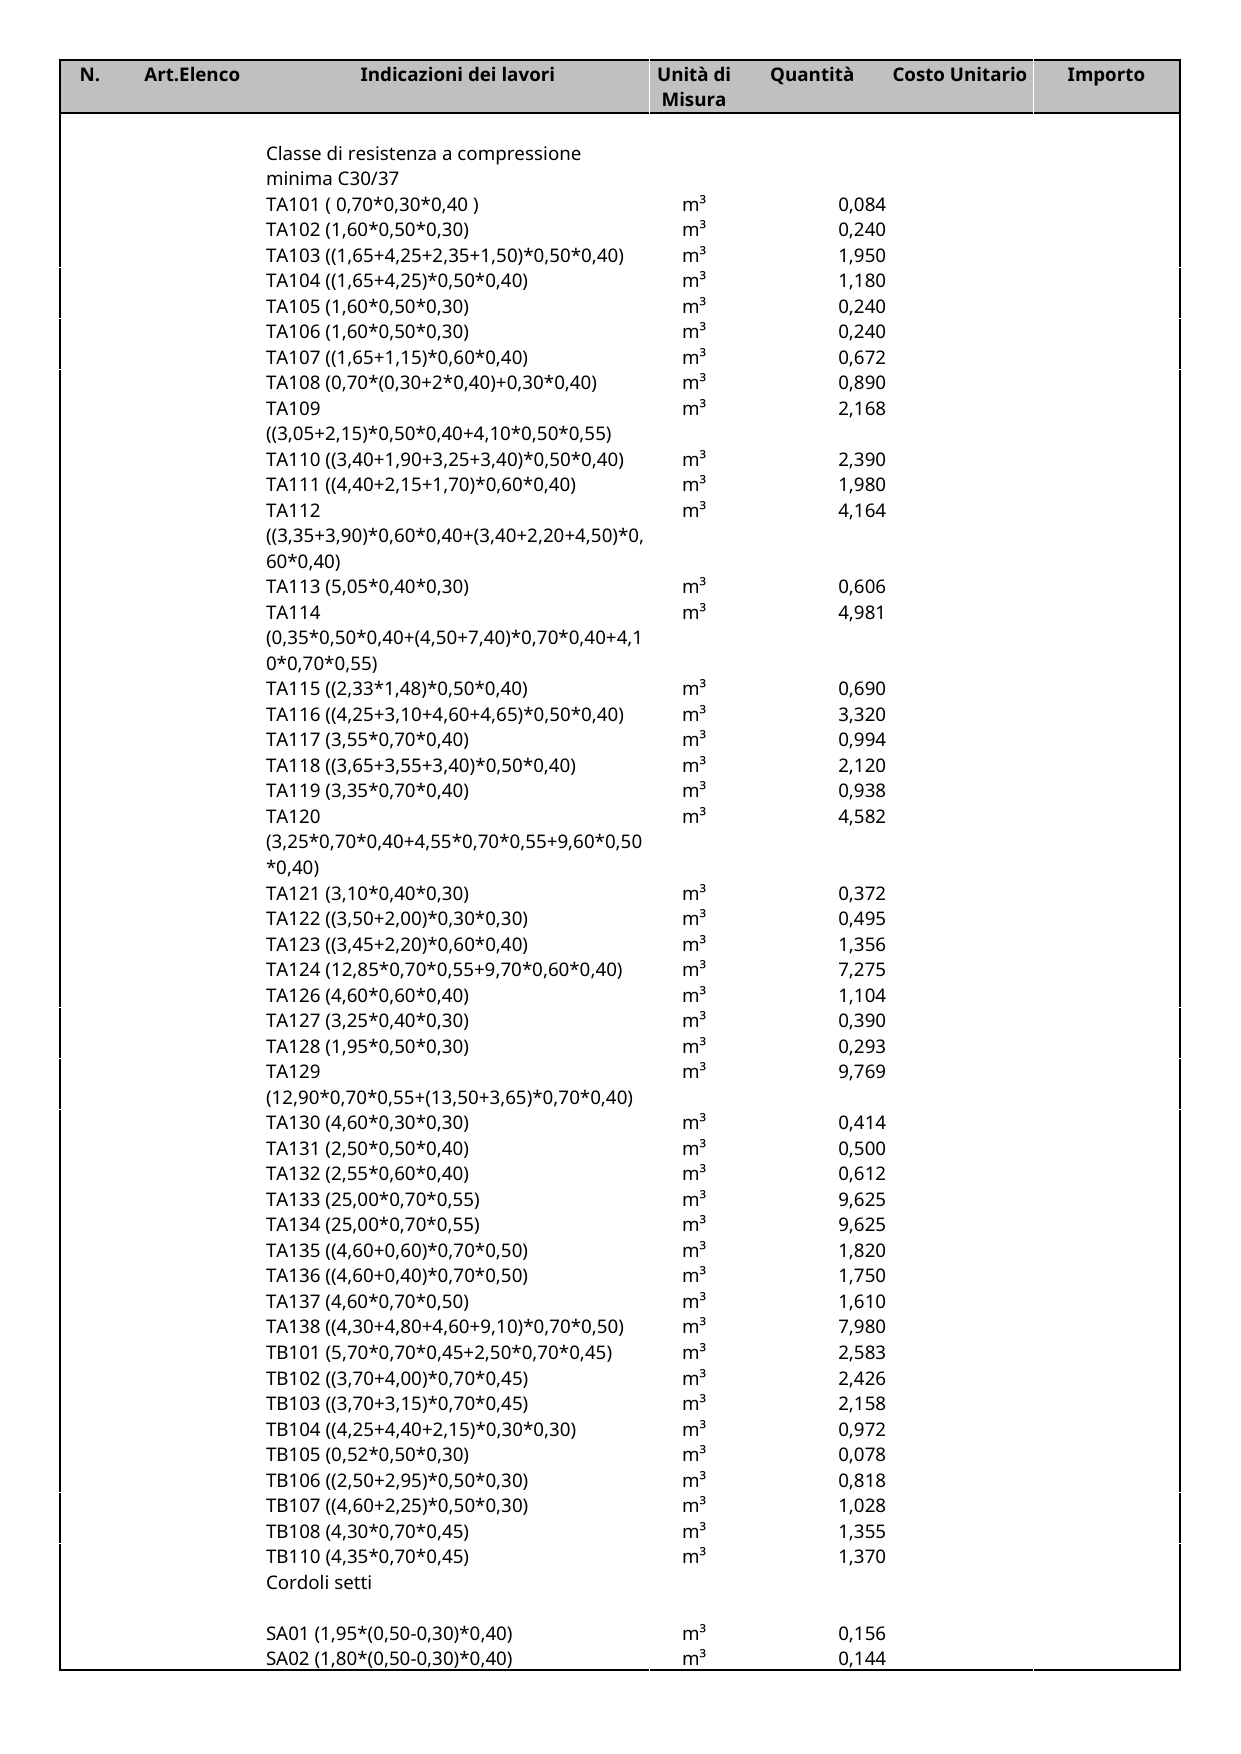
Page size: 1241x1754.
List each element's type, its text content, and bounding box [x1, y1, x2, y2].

table_cell [1034, 1569, 1179, 1620]
table_cell [886, 293, 1033, 318]
table_cell 1,180 [738, 268, 886, 293]
table_cell [61, 1365, 118, 1390]
table_cell [118, 1467, 266, 1492]
table_cell m³ [650, 1237, 738, 1263]
table_cell TB104 ((4,25+4,40+2,15)*0,30*0,30) [266, 1416, 649, 1441]
table_cell TA114 (0,35*0,50*0,40+(4,50+7,40)*0,70*0,40+4,10*0,70*0,55) [266, 599, 649, 676]
table_cell TA109 ((3,05+2,15)*0,50*0,40+4,10*0,50*0,55) [266, 395, 649, 446]
table_cell [886, 319, 1033, 344]
table_cell [1034, 1263, 1179, 1288]
table_cell 7,275 [738, 956, 886, 982]
table_cell TA107 ((1,65+1,15)*0,60*0,40) [266, 344, 649, 369]
table_cell [1034, 242, 1179, 267]
table_cell [118, 905, 266, 931]
table_cell [1034, 982, 1179, 1007]
table_cell TA115 ((2,33*1,48)*0,50*0,40) [266, 676, 649, 701]
table_cell m³ [650, 982, 738, 1007]
table_cell [1034, 140, 1179, 191]
table_cell [886, 472, 1033, 497]
table_cell m³ [650, 1161, 738, 1186]
table_cell [1034, 1212, 1179, 1237]
table_cell [118, 1390, 266, 1416]
table_cell [61, 1493, 118, 1518]
table_cell [61, 344, 118, 369]
table_cell [886, 982, 1033, 1007]
table_cell [118, 1620, 266, 1646]
table_cell 2,426 [738, 1365, 886, 1390]
table_cell 0,818 [738, 1467, 886, 1492]
table_cell [118, 1646, 266, 1669]
table_cell [1034, 574, 1179, 599]
table_cell [886, 1416, 1033, 1441]
table_cell [61, 395, 118, 446]
table_cell TB102 ((3,70+4,00)*0,70*0,45) [266, 1365, 649, 1390]
table_cell 4,164 [738, 497, 886, 574]
table_cell [61, 319, 118, 344]
table_cell TB105 (0,52*0,50*0,30) [266, 1441, 649, 1467]
table_cell [61, 114, 118, 140]
table_cell [118, 778, 266, 803]
table_header Importo [1034, 61, 1179, 112]
table_cell [1034, 1518, 1179, 1543]
table_cell m³ [650, 1008, 738, 1033]
table_cell [118, 216, 266, 242]
table_cell [1034, 497, 1179, 574]
table_cell TA116 ((4,25+3,10+4,60+4,65)*0,50*0,40) [266, 701, 649, 727]
table_cell [1034, 293, 1179, 318]
table_cell [650, 1569, 738, 1620]
table_cell 0,690 [738, 676, 886, 701]
table_cell 9,625 [738, 1212, 886, 1237]
table_cell [886, 803, 1033, 880]
table_cell [61, 574, 118, 599]
table_cell [61, 905, 118, 931]
table_cell [61, 1135, 118, 1161]
table_cell [61, 293, 118, 318]
table_cell [61, 778, 118, 803]
table_cell 0,612 [738, 1161, 886, 1186]
table_cell 0,890 [738, 370, 886, 395]
table_cell [118, 1314, 266, 1339]
table_cell m³ [650, 497, 738, 574]
table_cell [118, 1518, 266, 1543]
table_cell [61, 1314, 118, 1339]
table_cell TA110 ((3,40+1,90+3,25+3,40)*0,50*0,40) [266, 446, 649, 472]
table_cell [1034, 956, 1179, 982]
table_cell [886, 1263, 1033, 1288]
table_cell [118, 1135, 266, 1161]
table_cell [118, 931, 266, 956]
table_cell [886, 880, 1033, 905]
table_cell m³ [650, 956, 738, 982]
table_cell [1034, 319, 1179, 344]
table_cell SA02 (1,80*(0,50-0,30)*0,40) [266, 1646, 649, 1669]
table_cell [118, 727, 266, 752]
table_cell [61, 472, 118, 497]
table_cell [886, 752, 1033, 778]
table_header Costo Unitario [886, 61, 1033, 112]
table_cell [118, 268, 266, 293]
table_cell 1,820 [738, 1237, 886, 1263]
table_cell TA111 ((4,40+2,15+1,70)*0,60*0,40) [266, 472, 649, 497]
table_cell 2,583 [738, 1339, 886, 1365]
table_cell 2,120 [738, 752, 886, 778]
table_cell [61, 242, 118, 267]
table_cell m³ [650, 1288, 738, 1314]
table_cell [1034, 778, 1179, 803]
table_cell [61, 599, 118, 676]
table_cell [1034, 1441, 1179, 1467]
table_cell 3,320 [738, 701, 886, 727]
table_cell [1034, 1493, 1179, 1518]
table_cell TA137 (4,60*0,70*0,50) [266, 1288, 649, 1314]
table_cell [886, 1365, 1033, 1390]
table_cell TA135 ((4,60+0,60)*0,70*0,50) [266, 1237, 649, 1263]
table_cell m³ [650, 1493, 738, 1518]
table_cell 1,356 [738, 931, 886, 956]
table_cell TA121 (3,10*0,40*0,30) [266, 880, 649, 905]
table_cell [266, 114, 649, 140]
table_cell m³ [650, 1212, 738, 1237]
table_cell [61, 1467, 118, 1492]
table_cell [61, 1441, 118, 1467]
table_cell m³ [650, 1390, 738, 1416]
table_cell [886, 1314, 1033, 1339]
table_cell [1034, 1365, 1179, 1390]
table_cell [61, 727, 118, 752]
table_cell [61, 1212, 118, 1237]
table_cell [118, 140, 266, 191]
table_cell [61, 497, 118, 574]
table_cell [61, 752, 118, 778]
table_cell [886, 1059, 1033, 1109]
table_cell [118, 1365, 266, 1390]
table_cell [886, 1237, 1033, 1263]
table_cell m³ [650, 727, 738, 752]
table_cell [886, 216, 1033, 242]
table_cell m³ [650, 370, 738, 395]
table_cell 0,390 [738, 1008, 886, 1033]
table_cell m³ [650, 242, 738, 267]
table_cell m³ [650, 1135, 738, 1161]
table_cell [886, 956, 1033, 982]
table_cell m³ [650, 268, 738, 293]
table_cell [1034, 114, 1179, 140]
table_cell m³ [650, 344, 738, 369]
table_cell [118, 1416, 266, 1441]
table_cell [1034, 268, 1179, 293]
table_cell [886, 1518, 1033, 1543]
table_cell m³ [650, 293, 738, 318]
table_cell [886, 778, 1033, 803]
table_cell [886, 395, 1033, 446]
table_cell [1034, 472, 1179, 497]
table_cell 0,414 [738, 1110, 886, 1135]
table_cell [886, 599, 1033, 676]
table_cell m³ [650, 1059, 738, 1109]
table_cell TA129 (12,90*0,70*0,55+(13,50+3,65)*0,70*0,40) [266, 1059, 649, 1109]
table_cell [1034, 1646, 1179, 1669]
table_cell m³ [650, 803, 738, 880]
table_cell [886, 242, 1033, 267]
table_cell TA112 ((3,35+3,90)*0,60*0,40+(3,40+2,20+4,50)*0,60*0,40) [266, 497, 649, 574]
table_cell [61, 701, 118, 727]
table_cell [118, 1544, 266, 1569]
table_cell m³ [650, 752, 738, 778]
table_cell [118, 1237, 266, 1263]
table_cell [886, 1110, 1033, 1135]
table_cell TA136 ((4,60+0,40)*0,70*0,50) [266, 1263, 649, 1288]
table_cell [61, 880, 118, 905]
table_cell m³ [650, 395, 738, 446]
table_cell [738, 140, 886, 191]
table_cell [61, 676, 118, 701]
table_cell [738, 1569, 886, 1620]
table_cell [886, 1186, 1033, 1212]
table_cell [61, 140, 118, 191]
table_cell SA01 (1,95*(0,50-0,30)*0,40) [266, 1620, 649, 1646]
table_cell [886, 1339, 1033, 1365]
table_cell [886, 114, 1033, 140]
table_cell TA132 (2,55*0,60*0,40) [266, 1161, 649, 1186]
table_cell [886, 1033, 1033, 1058]
table_cell [1034, 1416, 1179, 1441]
table_cell [886, 1390, 1033, 1416]
table_cell [118, 1441, 266, 1467]
table_cell [1034, 803, 1179, 880]
table_cell [61, 446, 118, 472]
table_cell m³ [650, 1033, 738, 1058]
table_cell [118, 191, 266, 216]
table_cell m³ [650, 1467, 738, 1492]
table_cell 1,750 [738, 1263, 886, 1288]
table_cell [886, 268, 1033, 293]
table_cell [118, 1212, 266, 1237]
table_cell m³ [650, 1441, 738, 1467]
table_cell 0,240 [738, 216, 886, 242]
table_cell [1034, 676, 1179, 701]
table_cell [650, 114, 738, 140]
table_cell 1,370 [738, 1544, 886, 1569]
table_cell 2,168 [738, 395, 886, 446]
table_cell [118, 497, 266, 574]
table_cell [886, 1135, 1033, 1161]
table_cell TB110 (4,35*0,70*0,45) [266, 1544, 649, 1569]
table_cell [118, 472, 266, 497]
table_cell TA108 (0,70*(0,30+2*0,40)+0,30*0,40) [266, 370, 649, 395]
table_cell [118, 1110, 266, 1135]
table_cell [118, 1263, 266, 1288]
table_cell [886, 1008, 1033, 1033]
table_cell [118, 1186, 266, 1212]
table_cell m³ [650, 446, 738, 472]
table_cell [1034, 1390, 1179, 1416]
table_cell [118, 242, 266, 267]
table_header N. [61, 61, 118, 112]
table_cell [118, 319, 266, 344]
table_cell [61, 1008, 118, 1033]
table_cell TB103 ((3,70+3,15)*0,70*0,45) [266, 1390, 649, 1416]
table_cell [61, 1033, 118, 1058]
table_cell [1034, 344, 1179, 369]
table_cell TB108 (4,30*0,70*0,45) [266, 1518, 649, 1543]
table_cell 9,769 [738, 1059, 886, 1109]
table_cell [61, 803, 118, 880]
table_cell m³ [650, 1544, 738, 1569]
table_cell [118, 982, 266, 1007]
table_cell TA106 (1,60*0,50*0,30) [266, 319, 649, 344]
table_cell [61, 1237, 118, 1263]
table_cell [61, 1416, 118, 1441]
table_cell TA118 ((3,65+3,55+3,40)*0,50*0,40) [266, 752, 649, 778]
table_cell [1034, 1008, 1179, 1033]
table_cell 0,500 [738, 1135, 886, 1161]
table_header Indicazioni dei lavori [266, 61, 649, 112]
table_cell [118, 1059, 266, 1109]
table_cell [118, 293, 266, 318]
table_cell m³ [650, 1518, 738, 1543]
table_cell m³ [650, 1646, 738, 1669]
table_cell [1034, 370, 1179, 395]
table_cell 0,672 [738, 344, 886, 369]
table_cell [886, 1441, 1033, 1467]
table_cell 0,240 [738, 293, 886, 318]
table_cell [118, 956, 266, 982]
table_cell [886, 676, 1033, 701]
table_cell TA103 ((1,65+4,25+2,35+1,50)*0,50*0,40) [266, 242, 649, 267]
table_cell [61, 1390, 118, 1416]
table_cell [886, 1288, 1033, 1314]
table_cell m³ [650, 216, 738, 242]
table_cell TA131 (2,50*0,50*0,40) [266, 1135, 649, 1161]
table_cell [1034, 446, 1179, 472]
table_cell [886, 370, 1033, 395]
table_cell [118, 803, 266, 880]
table_cell [886, 1620, 1033, 1646]
table_cell 0,144 [738, 1646, 886, 1669]
table_cell [886, 1544, 1033, 1569]
table_cell 4,981 [738, 599, 886, 676]
table_cell TB107 ((4,60+2,25)*0,50*0,30) [266, 1493, 649, 1518]
table_header Unità di Misura [650, 61, 738, 112]
table_header Quantità [738, 61, 886, 112]
table_cell [1034, 1059, 1179, 1109]
table_cell [1034, 752, 1179, 778]
table_cell 1,950 [738, 242, 886, 267]
table_cell TA138 ((4,30+4,80+4,60+9,10)*0,70*0,50) [266, 1314, 649, 1339]
table_cell [886, 727, 1033, 752]
table_cell [886, 191, 1033, 216]
table_cell m³ [650, 1186, 738, 1212]
table_cell [118, 1493, 266, 1518]
table_cell [1034, 1110, 1179, 1135]
table_cell [118, 395, 266, 446]
table_cell 9,625 [738, 1186, 886, 1212]
table_cell [118, 1033, 266, 1058]
table_cell [886, 140, 1033, 191]
table_cell [118, 1008, 266, 1033]
table_cell [61, 1544, 118, 1569]
table_cell 1,980 [738, 472, 886, 497]
table_cell m³ [650, 1620, 738, 1646]
table_cell m³ [650, 574, 738, 599]
table_cell m³ [650, 778, 738, 803]
table_cell 2,390 [738, 446, 886, 472]
table_cell [886, 1646, 1033, 1669]
table_cell TB101 (5,70*0,70*0,45+2,50*0,70*0,45) [266, 1339, 649, 1365]
table_cell [61, 982, 118, 1007]
table_cell [738, 114, 886, 140]
table_cell [61, 1186, 118, 1212]
table_cell TA104 ((1,65+4,25)*0,50*0,40) [266, 268, 649, 293]
table_cell 0,994 [738, 727, 886, 752]
table_cell TA105 (1,60*0,50*0,30) [266, 293, 649, 318]
table_cell 0,240 [738, 319, 886, 344]
table_cell [61, 370, 118, 395]
table_cell [61, 1620, 118, 1646]
table_cell [118, 344, 266, 369]
table_cell [1034, 701, 1179, 727]
table_cell [118, 701, 266, 727]
table_cell [61, 1569, 118, 1620]
table_cell [1034, 1288, 1179, 1314]
table_cell 0,156 [738, 1620, 886, 1646]
table_cell [61, 191, 118, 216]
table_cell [1034, 1314, 1179, 1339]
table_cell [61, 1646, 118, 1669]
table_cell [61, 1263, 118, 1288]
table_cell TA124 (12,85*0,70*0,55+9,70*0,60*0,40) [266, 956, 649, 982]
table_cell [1034, 727, 1179, 752]
table_cell [118, 880, 266, 905]
table_cell Classe di resistenza a compressione minima C30/37 [266, 140, 649, 191]
table_cell [61, 1059, 118, 1109]
table_cell [886, 701, 1033, 727]
table_cell TA119 (3,35*0,70*0,40) [266, 778, 649, 803]
table_cell [886, 1161, 1033, 1186]
table_cell [1034, 1339, 1179, 1365]
table_cell [886, 1467, 1033, 1492]
table_cell TA133 (25,00*0,70*0,55) [266, 1186, 649, 1212]
table_cell [118, 599, 266, 676]
table_cell 1,028 [738, 1493, 886, 1518]
table_cell [61, 1161, 118, 1186]
table_cell [886, 1212, 1033, 1237]
table_cell TA130 (4,60*0,30*0,30) [266, 1110, 649, 1135]
table_cell TA134 (25,00*0,70*0,55) [266, 1212, 649, 1237]
table_cell [1034, 216, 1179, 242]
table_cell [1034, 1467, 1179, 1492]
table_cell m³ [650, 905, 738, 931]
table_cell m³ [650, 599, 738, 676]
table_cell TA122 ((3,50+2,00)*0,30*0,30) [266, 905, 649, 931]
table_cell [61, 216, 118, 242]
table_cell 0,372 [738, 880, 886, 905]
table_cell 0,293 [738, 1033, 886, 1058]
table_cell [1034, 1237, 1179, 1263]
table_cell m³ [650, 1416, 738, 1441]
table_cell [118, 446, 266, 472]
table_cell m³ [650, 931, 738, 956]
table_cell [1034, 1620, 1179, 1646]
table_cell [118, 1339, 266, 1365]
table_cell [886, 1569, 1033, 1620]
table_cell m³ [650, 191, 738, 216]
table_cell 0,495 [738, 905, 886, 931]
table_cell [1034, 191, 1179, 216]
table_cell [1034, 1161, 1179, 1186]
table_cell TA126 (4,60*0,60*0,40) [266, 982, 649, 1007]
table_cell 0,084 [738, 191, 886, 216]
table_cell [118, 574, 266, 599]
table_cell m³ [650, 1263, 738, 1288]
table_cell 0,606 [738, 574, 886, 599]
table_cell Cordoli setti [266, 1569, 649, 1620]
table_cell 1,104 [738, 982, 886, 1007]
table_cell [886, 574, 1033, 599]
table_cell TA128 (1,95*0,50*0,30) [266, 1033, 649, 1058]
table_cell [118, 676, 266, 701]
table_cell [61, 268, 118, 293]
table_cell TA101 ( 0,70*0,30*0,40 ) [266, 191, 649, 216]
table_cell [1034, 1135, 1179, 1161]
table_cell [118, 1288, 266, 1314]
table_cell [1034, 599, 1179, 676]
table_cell m³ [650, 701, 738, 727]
table_cell m³ [650, 676, 738, 701]
table_cell [650, 140, 738, 191]
table_cell [61, 931, 118, 956]
table_cell [886, 1493, 1033, 1518]
table_cell [61, 1339, 118, 1365]
table_cell TB106 ((2,50+2,95)*0,50*0,30) [266, 1467, 649, 1492]
table_cell 7,980 [738, 1314, 886, 1339]
table_cell TA102 (1,60*0,50*0,30) [266, 216, 649, 242]
table_cell [61, 1110, 118, 1135]
table_cell 1,355 [738, 1518, 886, 1543]
table_cell [118, 114, 266, 140]
table_cell 0,078 [738, 1441, 886, 1467]
table_cell [886, 446, 1033, 472]
table_cell 0,972 [738, 1416, 886, 1441]
table_cell 1,610 [738, 1288, 886, 1314]
table_cell [1034, 880, 1179, 905]
table_cell [61, 1518, 118, 1543]
table_cell 2,158 [738, 1390, 886, 1416]
table_cell TA123 ((3,45+2,20)*0,60*0,40) [266, 931, 649, 956]
table_cell [118, 752, 266, 778]
table_cell [118, 1569, 266, 1620]
table_cell [1034, 1544, 1179, 1569]
table_cell TA117 (3,55*0,70*0,40) [266, 727, 649, 752]
table_cell [1034, 931, 1179, 956]
table_cell [1034, 1033, 1179, 1058]
table_cell TA127 (3,25*0,40*0,30) [266, 1008, 649, 1033]
table_cell [1034, 1186, 1179, 1212]
table_cell [1034, 905, 1179, 931]
table_cell [61, 1288, 118, 1314]
table_cell [886, 344, 1033, 369]
table_cell [886, 905, 1033, 931]
table_cell [1034, 395, 1179, 446]
table_cell m³ [650, 1339, 738, 1365]
table_cell m³ [650, 880, 738, 905]
table_cell [118, 1161, 266, 1186]
table_cell m³ [650, 1110, 738, 1135]
table_header Art.Elenco [118, 61, 266, 112]
table_cell [118, 370, 266, 395]
table_cell m³ [650, 1365, 738, 1390]
table_cell 4,582 [738, 803, 886, 880]
table_cell TA113 (5,05*0,40*0,30) [266, 574, 649, 599]
table_cell 0,938 [738, 778, 886, 803]
table_cell [886, 931, 1033, 956]
table_cell [886, 497, 1033, 574]
table_cell m³ [650, 472, 738, 497]
table_cell m³ [650, 319, 738, 344]
table_cell m³ [650, 1314, 738, 1339]
table_cell [61, 956, 118, 982]
table_cell TA120 (3,25*0,70*0,40+4,55*0,70*0,55+9,60*0,50*0,40) [266, 803, 649, 880]
